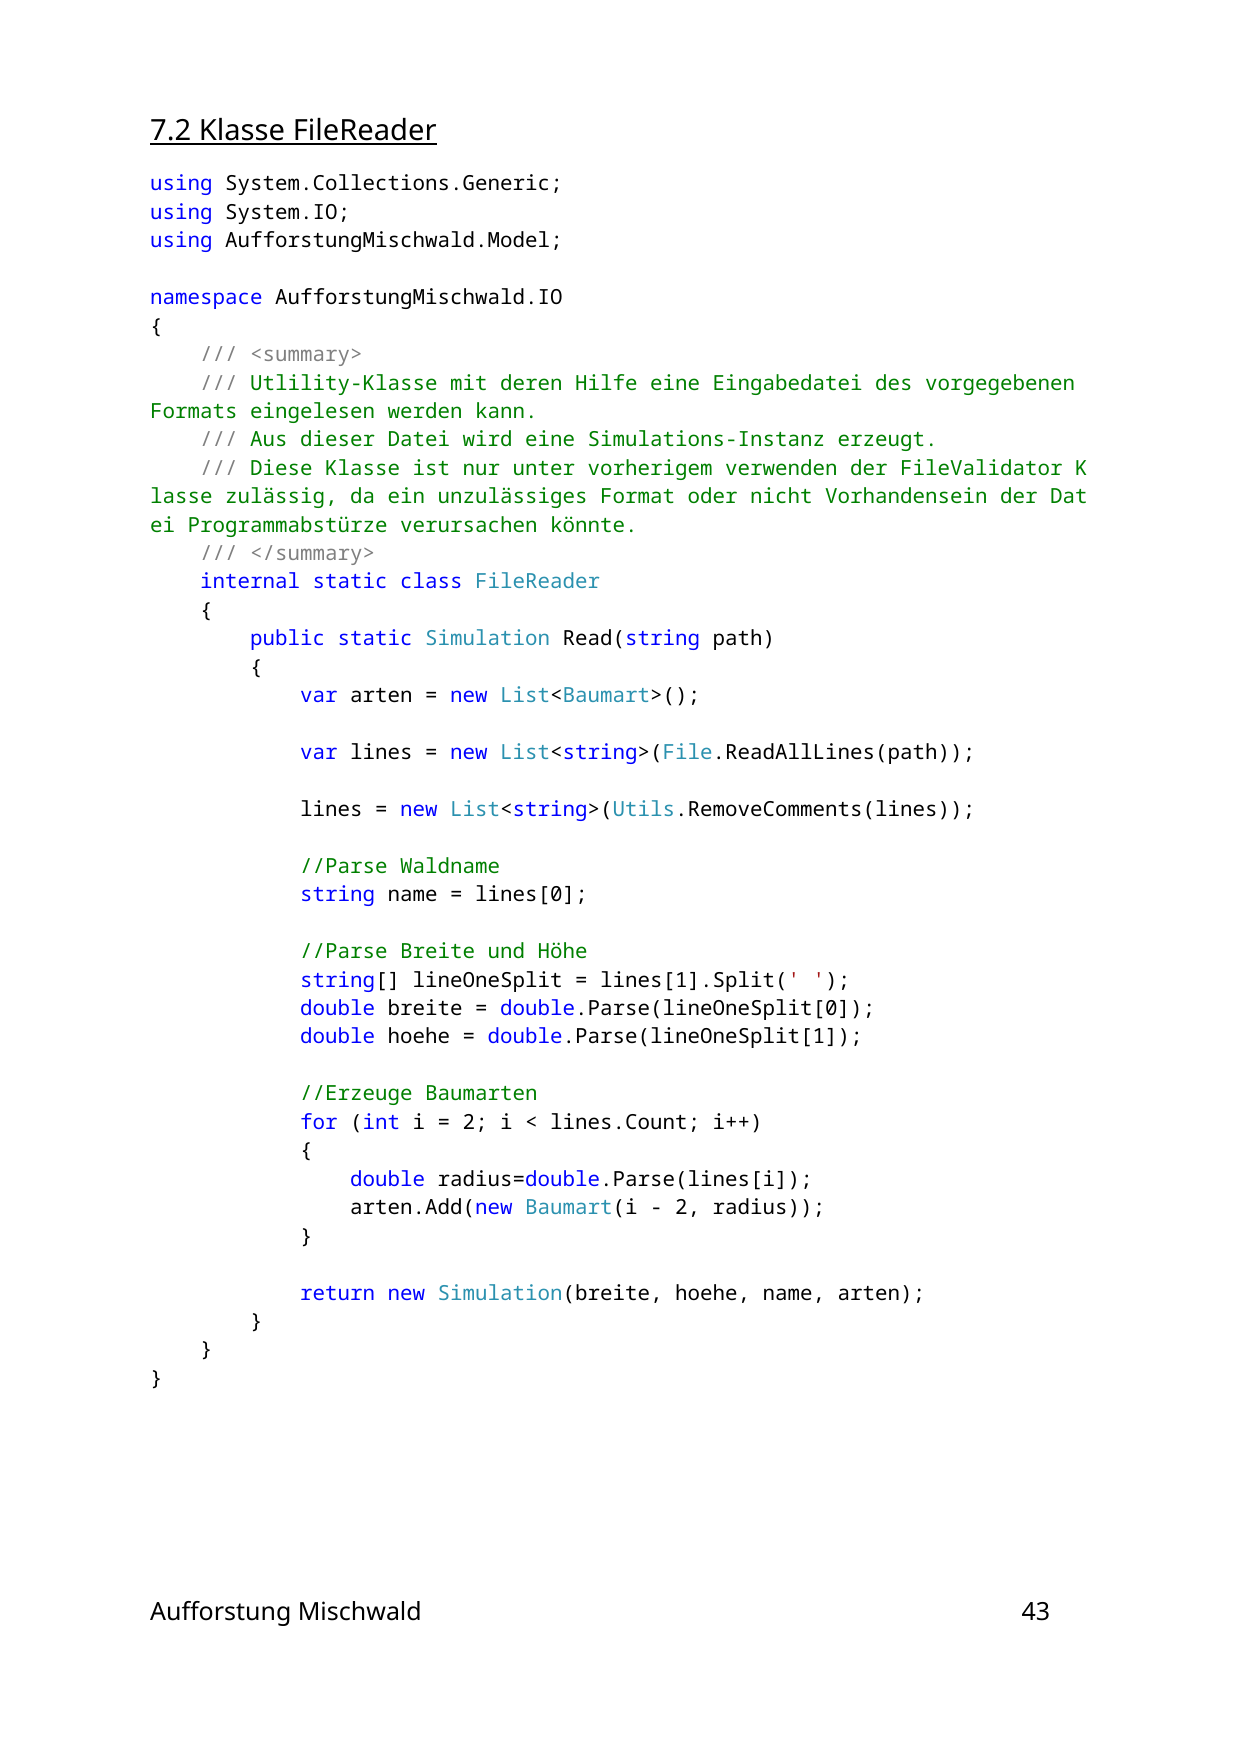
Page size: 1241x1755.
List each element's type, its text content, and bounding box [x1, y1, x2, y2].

text internal static class FileReader [150, 567, 1090, 595]
text for (int i = 2; i < lines.Count; i++) [150, 1107, 1090, 1135]
text } [150, 1334, 1090, 1363]
text double hoehe = double.Parse(lineOneSplit[1]); [150, 1022, 1090, 1050]
text string[] lineOneSplit = lines[1].Split(' '); [150, 965, 1090, 993]
text double breite = double.Parse(lineOneSplit[0]); [150, 993, 1090, 1022]
text lines = new List<string>(Utils.RemoveComments(lines)); [150, 794, 1090, 823]
text /// </summary> [150, 538, 1090, 567]
text /// <summary> [150, 339, 1090, 368]
text { [150, 1135, 1090, 1164]
text } [150, 1221, 1090, 1249]
subtitle 7.2 Klasse FileReader [150, 109, 1090, 149]
text return new Simulation(breite, hoehe, name, arten); [150, 1278, 1090, 1306]
text double radius=double.Parse(lines[i]); [150, 1164, 1090, 1192]
text } [150, 1363, 1090, 1391]
text /// Aus dieser Datei wird eine Simulations-Instanz erzeugt. [150, 424, 1090, 453]
text /// Utlility-Klasse mit deren Hilfe eine Eingabedatei des vorgegebenen Formats eingelesen werden kann. [150, 368, 1090, 424]
text public static Simulation Read(string path) [150, 623, 1090, 652]
text /// Diese Klasse ist nur unter vorherigem verwenden der FileValidator Klasse zulässig, da ein unzulässiges Format oder nicht Vorhandensein der Datei Programmabstürze verursachen könnte. [150, 453, 1090, 538]
text } [150, 1306, 1090, 1334]
text string name = lines[0]; [150, 879, 1090, 908]
text { [150, 595, 1090, 623]
text //Parse Breite und Höhe [150, 936, 1090, 965]
text using System.Collections.Generic; [150, 168, 1090, 197]
text { [150, 311, 1090, 339]
text var lines = new List<string>(File.ReadAllLines(path)); [150, 737, 1090, 766]
text //Erzeuge Baumarten [150, 1078, 1090, 1107]
text { [150, 652, 1090, 680]
text //Parse Waldname [150, 851, 1090, 879]
text var arten = new List<Baumart>(); [150, 680, 1090, 709]
text using System.IO; [150, 197, 1090, 225]
text using AufforstungMischwald.Model; [150, 225, 1090, 254]
text arten.Add(new Baumart(i - 2, radius)); [150, 1192, 1090, 1221]
text namespace AufforstungMischwald.IO [150, 282, 1090, 311]
